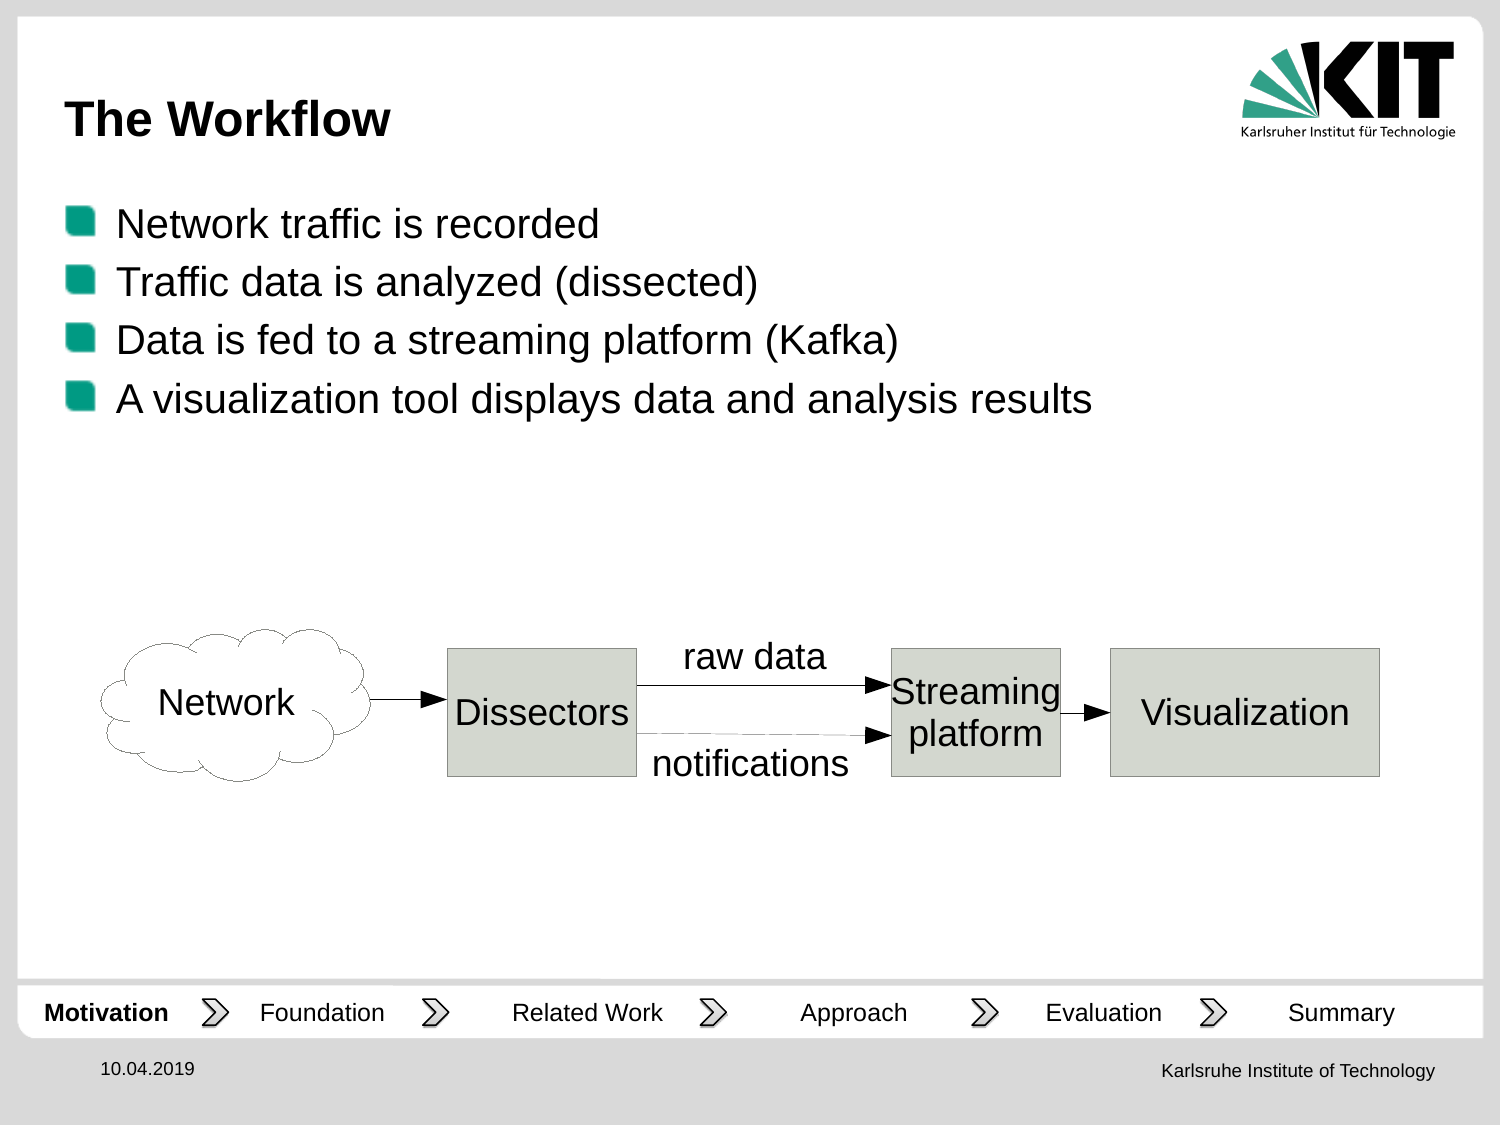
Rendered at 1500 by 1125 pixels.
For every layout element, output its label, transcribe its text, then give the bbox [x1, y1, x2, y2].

text_box Streaming platform [891, 648, 1061, 777]
text_box [700, 999, 727, 1026]
text_box Network [100, 629, 371, 782]
text_box Approach [785, 989, 923, 1035]
text_box Summary [1273, 989, 1483, 1035]
text_box Dissectors [447, 648, 637, 777]
text_box notifications [637, 735, 865, 793]
text_box Foundation [244, 989, 401, 1035]
text_box Evaluation [1030, 989, 1178, 1035]
text_box Motivation [29, 989, 187, 1035]
text_box [1200, 999, 1227, 1026]
text_box Visualization [1110, 648, 1380, 777]
text_box [202, 999, 229, 1026]
list Network traffic is recorded Traffic data is analyzed (dissected) Data is fed to a streaming platform (Kafka) A visualization tool displays data and analysis results [64, 196, 1436, 966]
text_box raw data [668, 628, 842, 686]
text_box [971, 999, 998, 1026]
text_box Related Work [497, 989, 679, 1035]
text_box [422, 999, 449, 1026]
title The Workflow [64, 54, 1198, 147]
picture [0, 0, 1500, 1125]
slide_number 10.04.2019 [100, 1057, 272, 1117]
